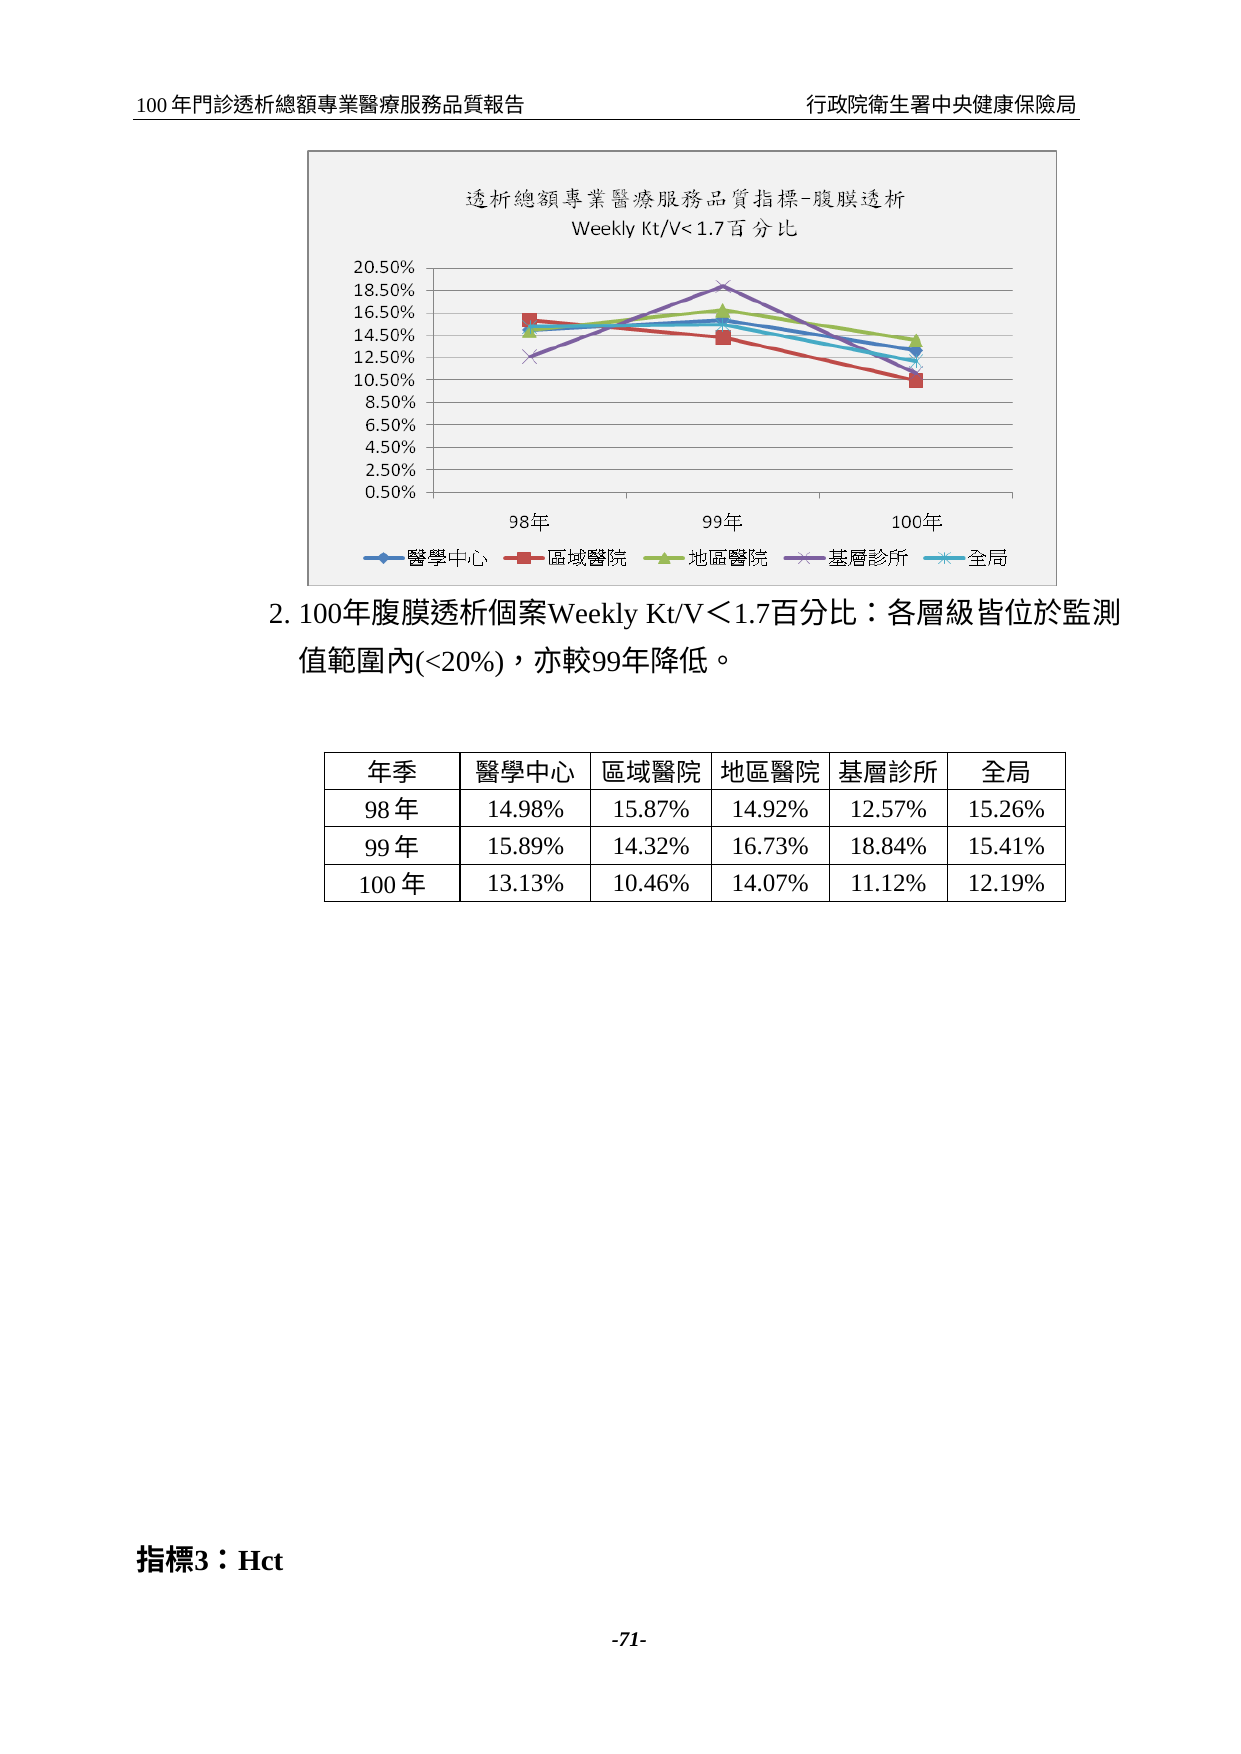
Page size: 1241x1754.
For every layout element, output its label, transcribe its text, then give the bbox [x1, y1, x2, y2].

table_header 全局 [948, 753, 1065, 789]
table_cell 14.32% [591, 827, 711, 863]
table_header 地區醫院 [712, 753, 829, 789]
table_cell 12.19% [948, 865, 1065, 901]
table_cell 14.98% [461, 790, 590, 826]
table_cell 15.41% [948, 827, 1065, 863]
table_cell 14.07% [712, 865, 829, 901]
table_cell 15.89% [461, 827, 590, 863]
table_cell 10.46% [591, 865, 711, 901]
table_cell 18.84% [830, 827, 947, 863]
table_cell 13.13% [461, 865, 590, 901]
table_cell 15.26% [948, 790, 1065, 826]
table_cell 12.57% [830, 790, 947, 826]
table_cell 99年 [325, 827, 459, 863]
subtitle 指標3：Hct [136, 1537, 1122, 1579]
table_header 基層診所 [830, 753, 947, 789]
table_cell 98年 [325, 790, 459, 826]
table_cell 11.12% [830, 865, 947, 901]
table_header 年季 [325, 753, 459, 789]
table_header 醫學中心 [461, 753, 590, 789]
table_cell 15.87% [591, 790, 711, 826]
list 100年腹膜透析個案Weekly Kt/V＜1.7百分比：各層級皆位於監測值範圍內(<20%)，亦較99年降低。 [269, 593, 1122, 681]
table_cell 16.73% [712, 827, 829, 863]
table_cell 14.92% [712, 790, 829, 826]
table_cell 100年 [325, 865, 459, 901]
picture [306, 150, 1057, 586]
table_header 區域醫院 [591, 753, 711, 789]
